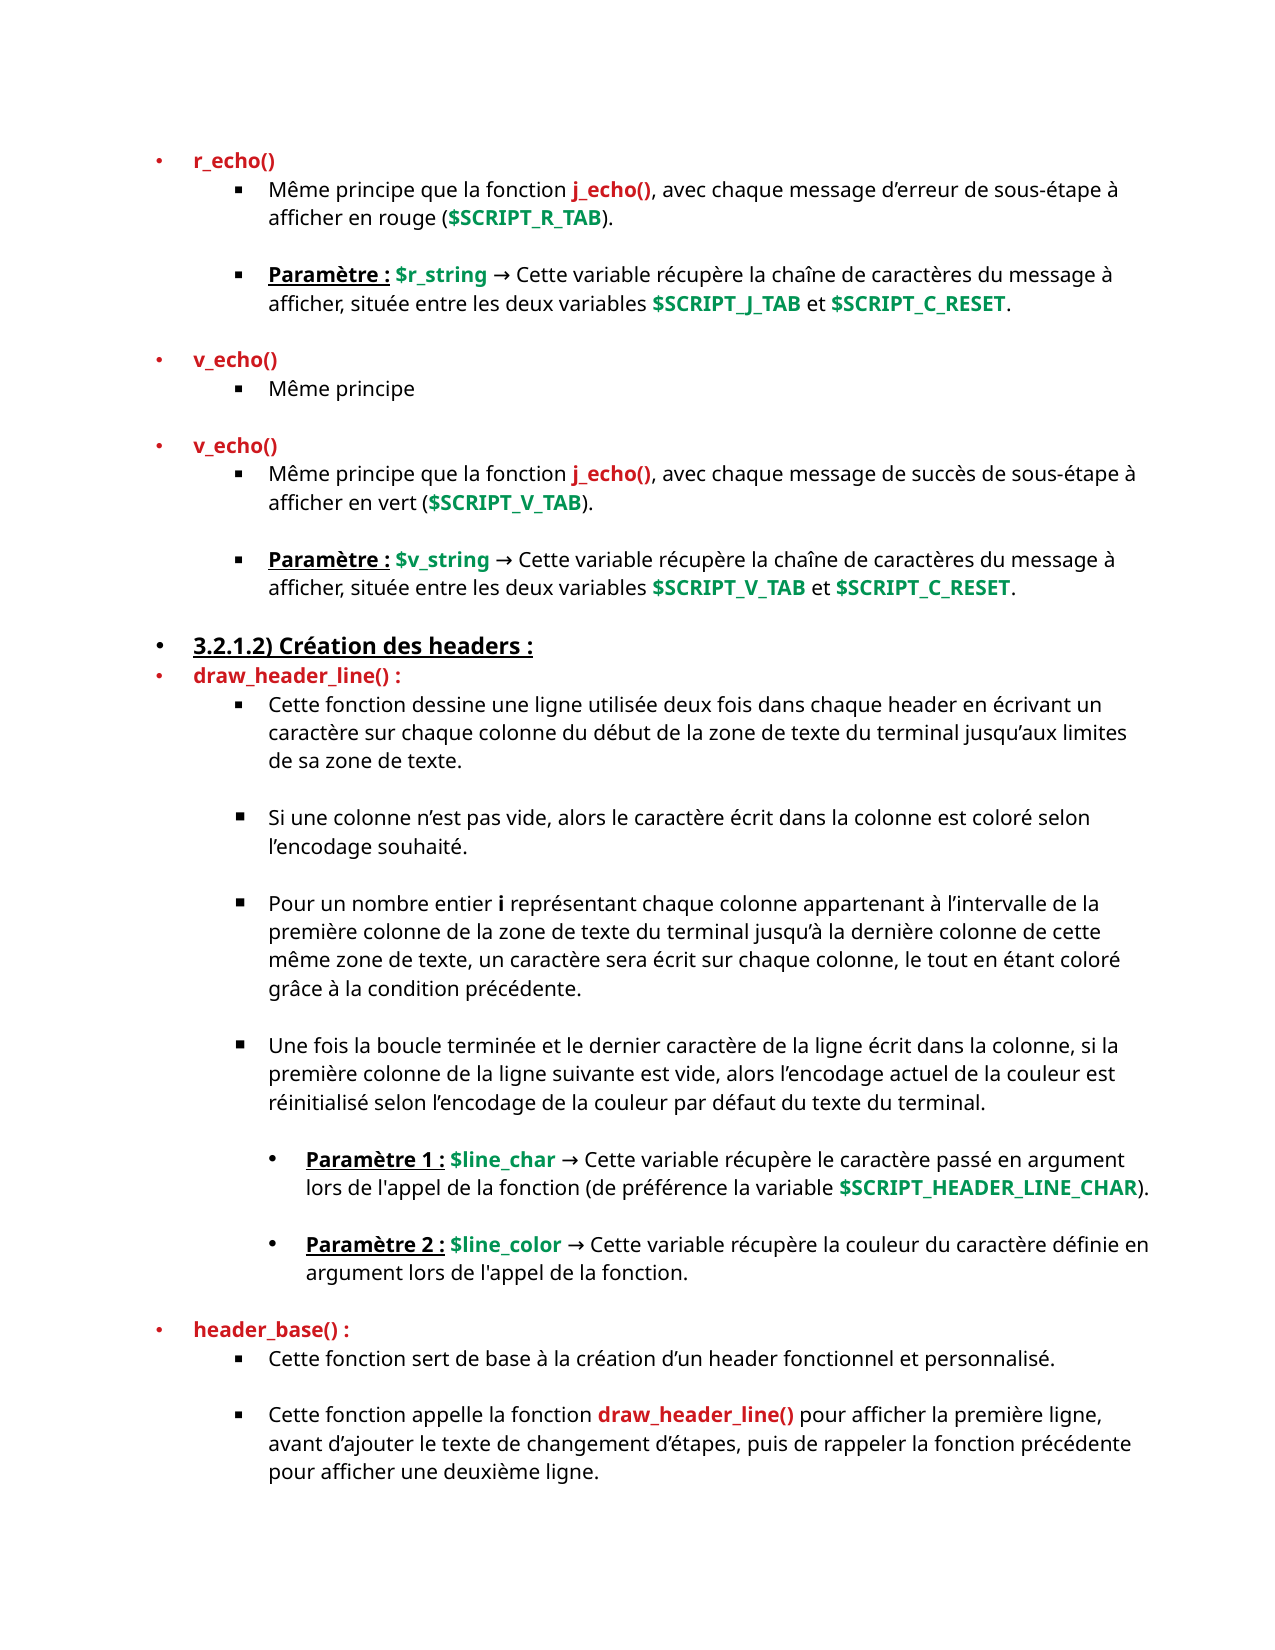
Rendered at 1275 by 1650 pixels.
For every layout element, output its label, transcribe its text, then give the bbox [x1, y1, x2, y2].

list v_echo() [156, 346, 1157, 374]
list Même principe [231, 374, 1157, 402]
list 3.2.1.2) Création des headers : [156, 630, 1157, 661]
list Cette fonction sert de base à la création d’un header fonctionnel et personnalisé. [231, 1344, 1157, 1372]
list Même principe que la fonction j_echo(), avec chaque message d’erreur de sous-étape à afficher en rouge ($SCRIPT_R_TAB). [231, 175, 1157, 232]
list Pour un nombre entier i représentant chaque colonne appartenant à l’intervalle de la première colonne de la zone de texte du terminal jusqu’à la dernière colonne de cette même zone de texte, un caractère sera écrit sur chaque colonne, le tout en étant coloré grâce à la condition précédente. [231, 889, 1157, 1002]
list Une fois la boucle terminée et le dernier caractère de la ligne écrit dans la colonne, si la première colonne de la ligne suivante est vide, alors l’encodage actuel de la couleur est réinitialisé selon l’encodage de la couleur par défaut du texte du terminal. [231, 1031, 1157, 1116]
list v_echo() [156, 431, 1157, 459]
list Paramètre 1 : $line_char → Cette variable récupère le caractère passé en argument lors de l'appel de la fonction (de préférence la variable $SCRIPT_HEADER_LINE_CHAR). [268, 1145, 1157, 1202]
list Cette fonction appelle la fonction draw_header_line() pour afficher la première ligne, avant d’ajouter le texte de changement d’étapes, puis de rappeler la fonction précédente pour afficher une deuxième ligne. [231, 1401, 1157, 1486]
list Cette fonction dessine une ligne utilisée deux fois dans chaque header en écrivant un caractère sur chaque colonne du début de la zone de texte du terminal jusqu’aux limites de sa zone de texte. [231, 690, 1157, 775]
list Paramètre 2 : $line_color → Cette variable récupère la couleur du caractère définie en argument lors de l'appel de la fonction. [268, 1230, 1157, 1287]
list r_echo() [156, 147, 1157, 175]
list header_base() : [156, 1315, 1157, 1344]
list Paramètre : $v_string → Cette variable récupère la chaîne de caractères du message à afficher, située entre les deux variables $SCRIPT_V_TAB et $SCRIPT_C_RESET. [231, 545, 1157, 602]
list draw_header_line() : [156, 661, 1157, 690]
list Si une colonne n’est pas vide, alors le caractère écrit dans la colonne est coloré selon l’encodage souhaité. [231, 803, 1157, 860]
list Même principe que la fonction j_echo(), avec chaque message de succès de sous-étape à afficher en vert ($SCRIPT_V_TAB). [231, 459, 1157, 516]
list Paramètre : $r_string → Cette variable récupère la chaîne de caractères du message à afficher, située entre les deux variables $SCRIPT_J_TAB et $SCRIPT_C_RESET. [231, 260, 1157, 317]
